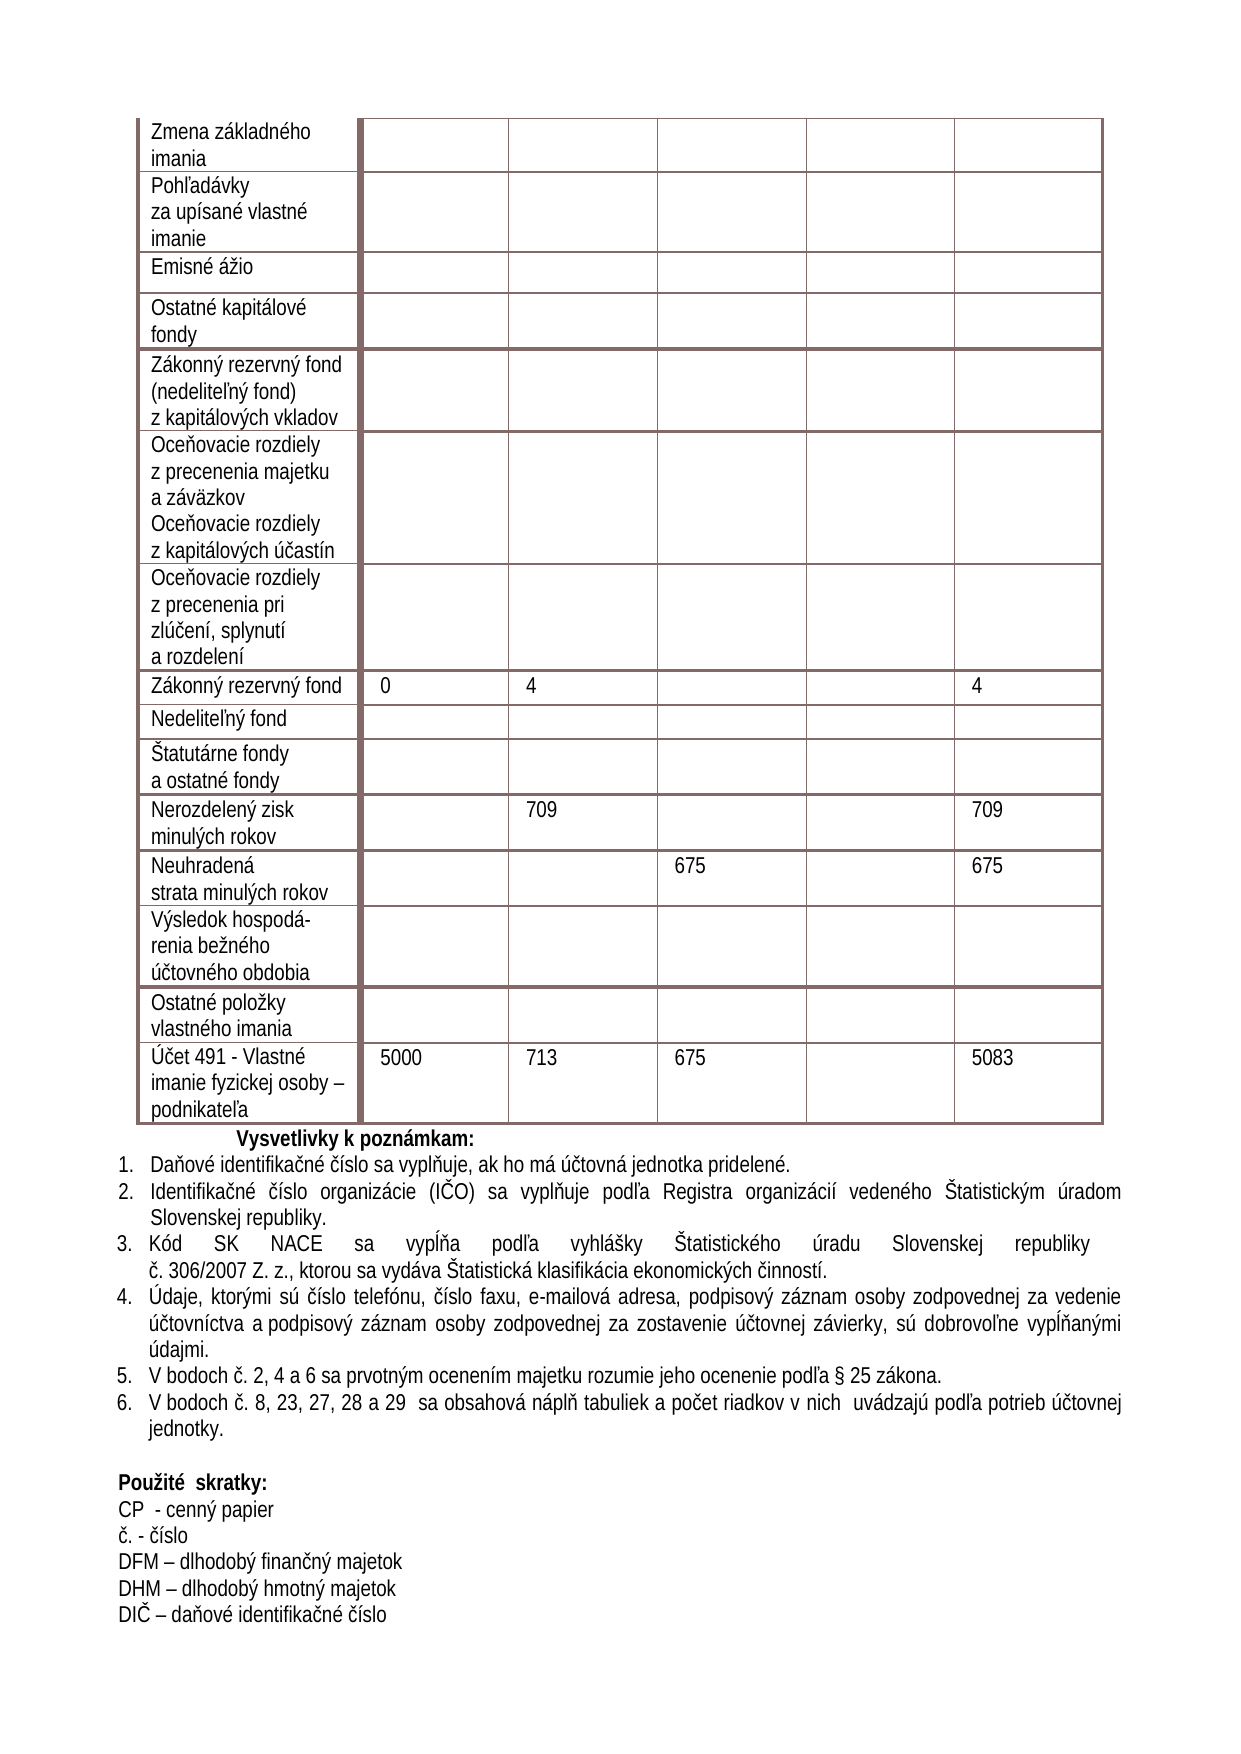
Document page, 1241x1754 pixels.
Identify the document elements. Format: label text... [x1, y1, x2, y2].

table_cell Zákonný rezervný fond [140, 672, 357, 704]
table_cell [509, 294, 657, 347]
table_cell [658, 351, 806, 430]
table_cell Štatutárne fondy a ostatné fondy [140, 740, 357, 793]
table_cell [509, 706, 657, 738]
text 1. Daňové identifikačné číslo sa vyplňuje, ak ho má účtovná jednotka pridelené. [118, 1151, 1122, 1178]
table_cell Oceňovacie rozdiely z precenenia majetku a záväzkov [140, 431, 357, 510]
table_cell 4 [955, 672, 1101, 704]
table_cell [658, 510, 806, 563]
table_cell [955, 907, 1101, 985]
table_cell Výsledok hospodá-renia bežného účtovného obdobia [140, 906, 357, 985]
text 5. V bodoch č. 2, 4 a 6 sa prvotným ocenením majetku rozumie jeho ocenenie podľa § 25 zákona. [117, 1362, 1122, 1388]
table_cell [509, 351, 657, 430]
table_cell [509, 907, 657, 985]
table_cell [807, 740, 954, 793]
text DIČ – daňové identifikačné číslo [118, 1601, 1122, 1627]
table_cell [807, 706, 954, 738]
table_cell [658, 173, 806, 251]
table_cell [807, 510, 954, 563]
table_cell [364, 796, 508, 849]
table_cell Neuhradená strata minulých rokov [140, 852, 357, 905]
table_cell [364, 294, 508, 347]
table_cell [364, 510, 508, 563]
table_cell 709 [955, 796, 1101, 849]
text Použité skratky: [118, 1469, 1122, 1496]
table_cell [658, 253, 806, 292]
table_cell [955, 989, 1101, 1042]
table_cell [955, 433, 1101, 510]
table_cell [807, 796, 954, 849]
table_cell [807, 672, 954, 704]
table_cell Ostatné položky vlastného imania [140, 989, 357, 1042]
table_cell [509, 740, 657, 793]
table_cell Nedeliteľný fond [140, 705, 357, 738]
table_cell [807, 294, 954, 347]
table_cell [955, 740, 1101, 793]
table_cell [364, 852, 508, 905]
table_cell 0 [364, 672, 508, 704]
table_cell Účet 491 - Vlastné imanie fyzickej osoby –podnikateľa [140, 1043, 357, 1122]
table_cell 4 [509, 672, 657, 704]
table_cell [658, 672, 806, 704]
table_cell Oceňovacie rozdiely z kapitálových účastín [140, 510, 357, 563]
table_cell [509, 565, 657, 669]
table_cell 5083 [955, 1044, 1101, 1122]
table_cell [364, 173, 508, 251]
table_cell [955, 119, 1101, 171]
table_cell [364, 907, 508, 985]
table_cell [364, 119, 508, 171]
table_cell [364, 740, 508, 793]
table_cell [807, 173, 954, 251]
table_cell [807, 989, 954, 1042]
text DFM – dlhodobý finančný majetok [118, 1548, 1122, 1575]
table_cell [807, 119, 954, 171]
table_cell [658, 433, 806, 510]
table_cell [658, 294, 806, 347]
table_cell Oceňovacie rozdiely z precenenia pri zlúčení, splynutí a rozdelení [140, 564, 357, 669]
table_cell [509, 989, 657, 1042]
table_cell [509, 253, 657, 292]
table_cell [807, 852, 954, 905]
table_cell Ostatné kapitálové fondy [140, 294, 357, 347]
table_cell [364, 565, 508, 669]
table_cell [955, 173, 1101, 251]
table_cell [955, 706, 1101, 738]
text DHM – dlhodobý hmotný majetok [118, 1575, 1122, 1601]
table_cell [955, 351, 1101, 430]
table_cell Pohľadávky za upísané vlastné imanie [140, 172, 357, 251]
table_cell Zákonný rezervný fond (nedeliteľný fond) z kapitálových vkladov [140, 351, 357, 430]
table_cell [364, 253, 508, 292]
table_cell [955, 510, 1101, 563]
table_cell [658, 796, 806, 849]
table_cell [364, 706, 508, 738]
table_cell [509, 852, 657, 905]
table_cell [658, 740, 806, 793]
table_cell [807, 565, 954, 669]
text č. - číslo [118, 1522, 1122, 1548]
table_cell 709 [509, 796, 657, 849]
table_cell [509, 119, 657, 171]
text 2. Identifikačné číslo organizácie (IČO) sa vyplňuje podľa Registra organizácií vedeného Štatistickým úradom Slovenskej republiky. [118, 1178, 1122, 1230]
table_cell [658, 119, 806, 171]
table_cell [955, 565, 1101, 669]
text 4. Údaje, ktorými sú číslo telefónu, číslo faxu, e-mailová adresa, podpisový záznam osoby zodpovednej za vedenie účtovníctva a podpisový záznam osoby zodpovednej za zostavenie účtovnej závierky, sú dobrovoľne vypĺňanými údajmi. [117, 1283, 1122, 1362]
table_cell [509, 173, 657, 251]
table_cell [509, 433, 657, 510]
table_cell Zmena základného imania [140, 118, 357, 171]
table_cell [364, 351, 508, 430]
table_cell [509, 510, 657, 563]
table_cell [658, 989, 806, 1042]
table_cell [955, 294, 1101, 347]
table_cell [807, 433, 954, 510]
table_cell [807, 907, 954, 985]
table_cell 675 [658, 1044, 806, 1122]
table_cell [807, 253, 954, 292]
table_cell 675 [658, 852, 806, 905]
text 6. V bodoch č. 8, 23, 27, 28 a 29 sa obsahová náplň tabuliek a počet riadkov v nich uvádzajú podľa potrieb účtovnej jednotky. [117, 1388, 1122, 1441]
table_cell [658, 706, 806, 738]
table_cell 713 [509, 1044, 657, 1122]
table_cell [955, 253, 1101, 292]
table_cell [364, 989, 508, 1042]
table_cell 5000 [364, 1044, 508, 1122]
text 3. Kód SK NACE sa vypĺňa podľa vyhlášky Štatistického úradu Slovenskej republiky č. 306/2007 Z. z., ktorou sa vydáva Štatistická klasifikácia ekonomických činností. [117, 1230, 1122, 1283]
table_cell Nerozdelený zisk minulých rokov [140, 796, 357, 849]
table_cell [364, 433, 508, 510]
text Vysvetlivky k poznámkam: [118, 1125, 1122, 1151]
table_cell [658, 565, 806, 669]
text CP - cenný papier [118, 1496, 1122, 1522]
table_cell [807, 1044, 954, 1122]
table_cell [807, 351, 954, 430]
table_cell [658, 907, 806, 985]
table_cell Emisné ážio [140, 253, 357, 292]
table_cell 675 [955, 852, 1101, 905]
